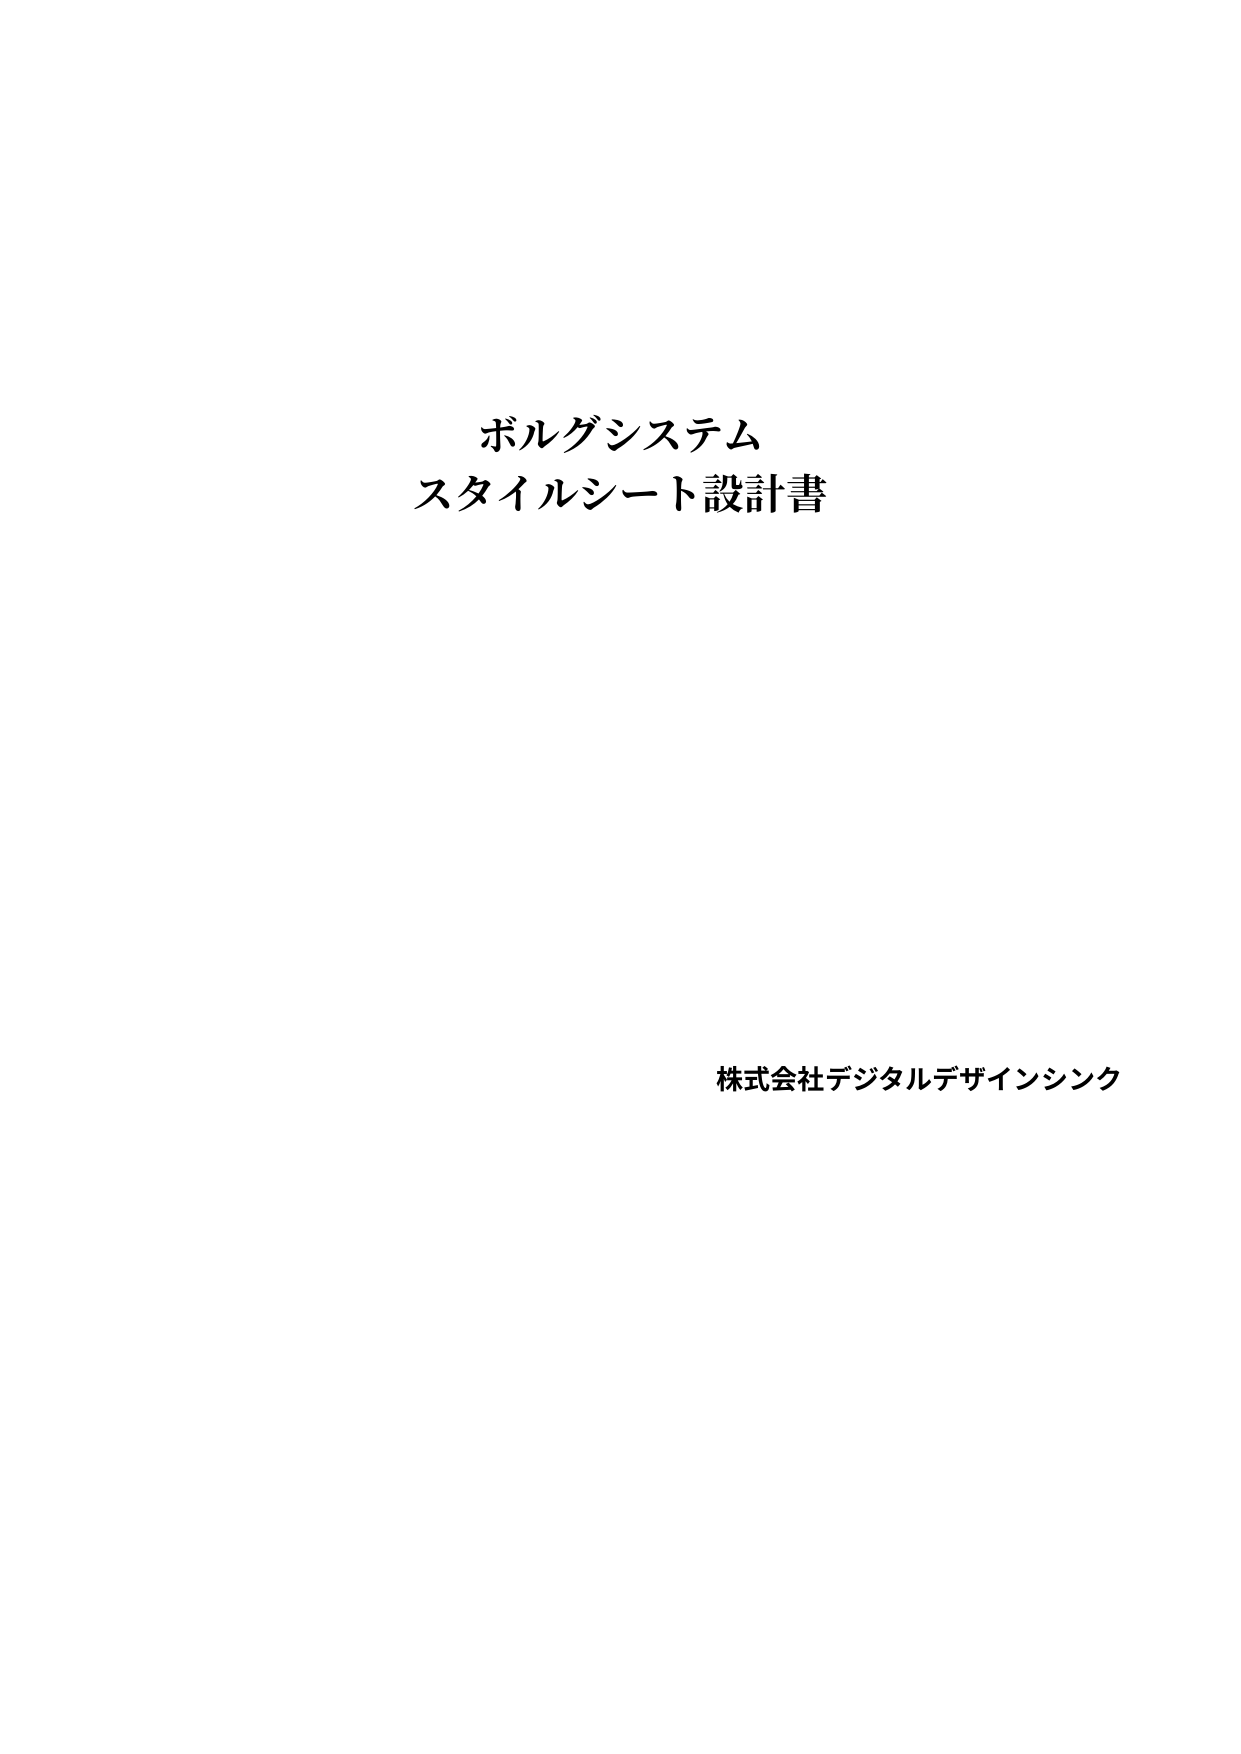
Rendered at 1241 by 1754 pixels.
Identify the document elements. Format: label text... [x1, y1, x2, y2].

text ボルグシステム [118, 402, 1122, 462]
text スタイルシート設計書 [118, 462, 1122, 522]
text 株式会社デジタルデザインシンク [118, 1058, 1122, 1097]
